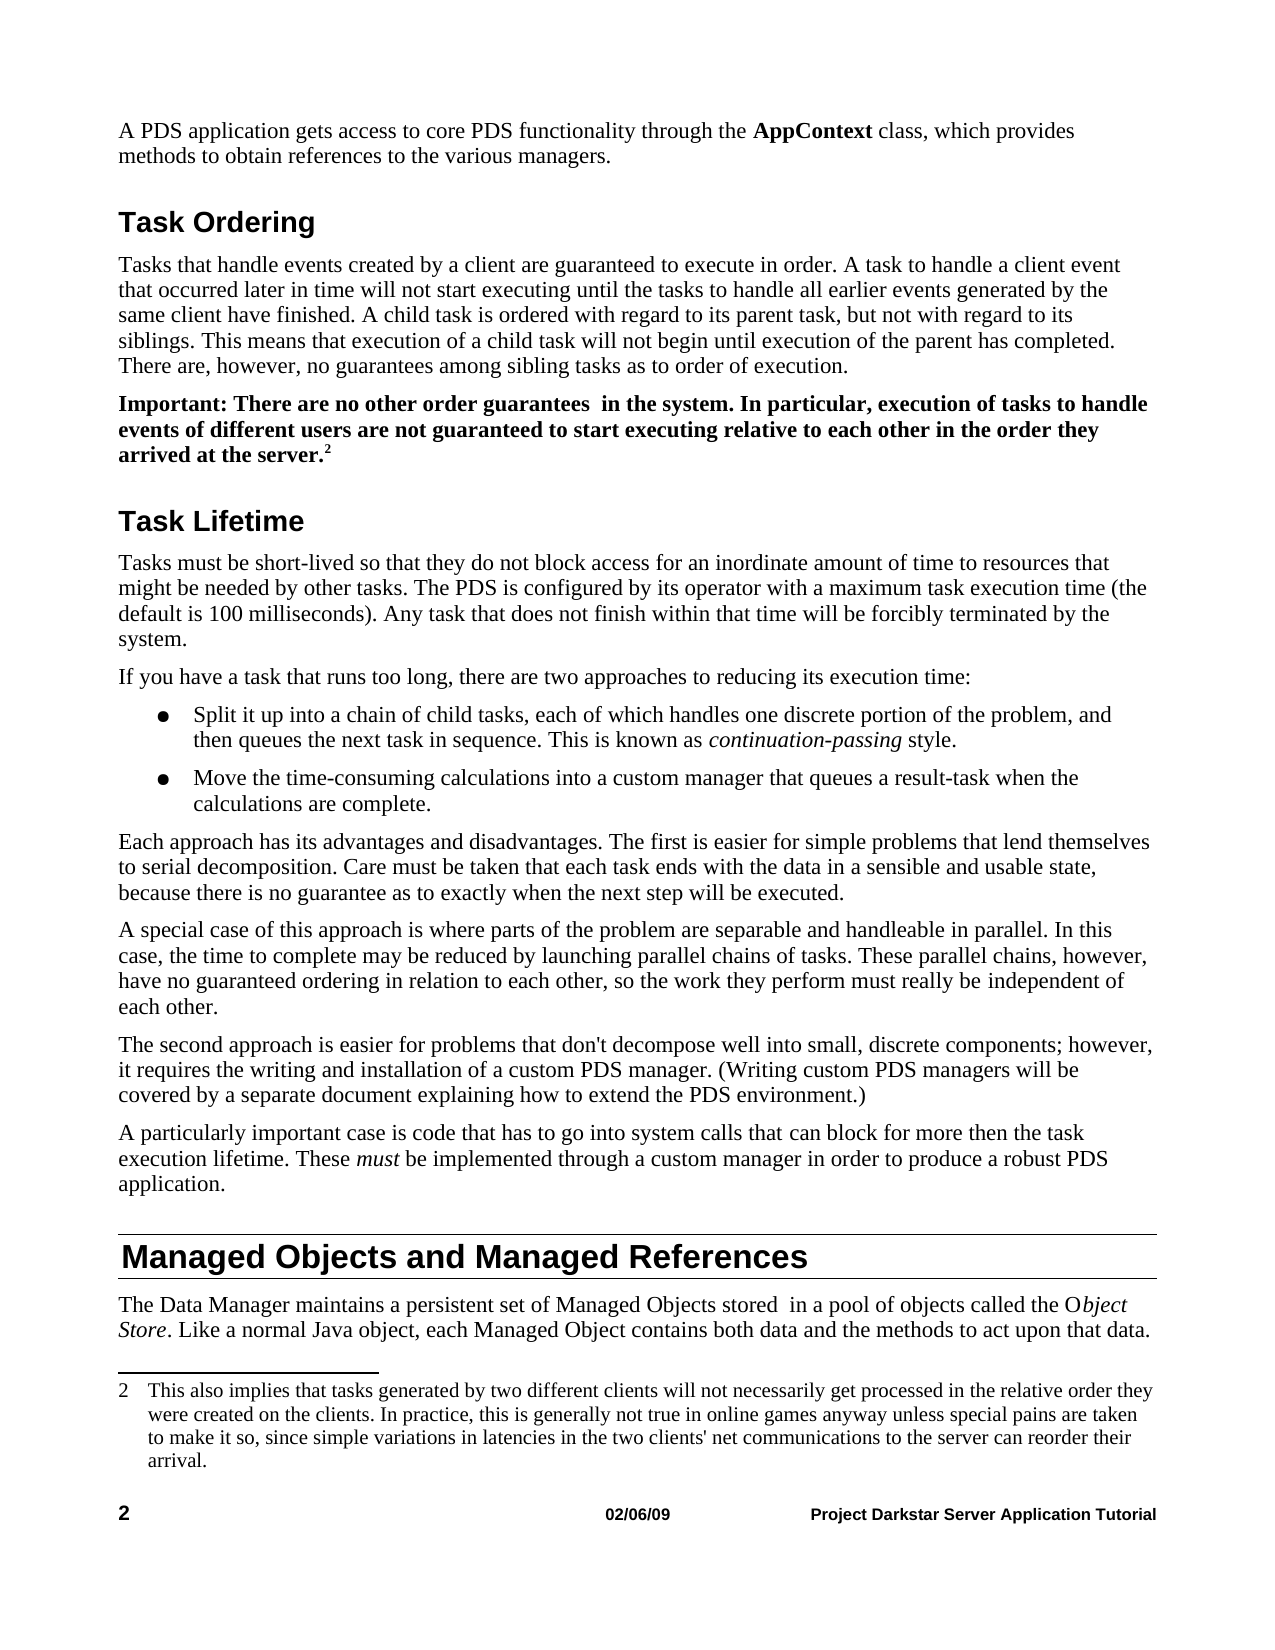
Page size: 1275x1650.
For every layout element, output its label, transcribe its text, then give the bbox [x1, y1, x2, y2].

text Important: There are no other order guarantees in the system. In particular, execution of tasks to handle events of different users are not guaranteed to start executing relative to each other in the order they arrived at the server. [118, 391, 1157, 467]
text A particularly important case is code that has to go into system calls that can block for more then the task execution lifetime. These must be implemented through a custom manager in order to produce a robust PDS application. [118, 1120, 1157, 1197]
text If you have a task that runs too long, there are two approaches to reducing its execution time: [118, 664, 1157, 689]
list Move the time-consuming calculations into a custom manager that queues a result-task when the calculations are complete. [156, 765, 1157, 816]
text Tasks that handle events created by a client are guaranteed to execute in order. A task to handle a client event that occurred later in time will not start executing until the tasks to handle all earlier events generated by the same client have finished. A child task is ordered with regard to its parent task, but not with regard to its siblings. This means that execution of a child task will not begin until execution of the parent has completed. There are, however, no guarantees among sibling tasks as to order of execution. [118, 252, 1157, 379]
text A PDS application gets access to core PDS functionality through the AppContext class, which provides methods to obtain references to the various managers. [118, 118, 1157, 169]
subtitle Task Ordering [118, 206, 1157, 239]
text This also implies that tasks generated by two different clients will not necessarily get processed in the relative order they were created on the clients. In practice, this is generally not true in online games anyway unless special pains are taken to make it so, since simple variations in latencies in the two clients' net communications to the server can reorder their arrival. [118, 1379, 1157, 1472]
text Tasks must be short-lived so that they do not block access for an inordinate amount of time to resources that might be needed by other tasks. The PDS is configured by its operator with a maximum task execution time (the default is 100 milliseconds). Any task that does not finish within that time will be forcibly terminated by the system. [118, 550, 1157, 652]
text The second approach is easier for problems that don't decompose well into small, discrete components; however, it requires the writing and installation of a custom PDS manager. (Writing custom PDS managers will be covered by a separate document explaining how to extend the PDS environment.) [118, 1032, 1157, 1108]
text Each approach has its advantages and disadvantages. The first is easier for simple problems that lend themselves to serial decomposition. Care must be taken that each task ends with the data in a sensible and usable state, because there is no guarantee as to exactly when the next step will be executed. [118, 829, 1157, 905]
subtitle Managed Objects and Managed References [118, 1235, 1157, 1278]
list Split it up into a chain of child tasks, each of which handles one discrete portion of the problem, and then queues the next task in sequence. This is known as continuation-passing style. [156, 702, 1157, 753]
text A special case of this approach is where parts of the problem are separable and handleable in parallel. In this case, the time to complete may be reduced by launching parallel chains of tasks. These parallel chains, however, have no guaranteed ordering in relation to each other, so the work they perform must really be independent of each other. [118, 917, 1157, 1019]
subtitle Task Lifetime [118, 505, 1157, 537]
text The Data Manager maintains a persistent set of Managed Objects stored in a pool of objects called the Object Store. Like a normal Java object, each Managed Object contains both data and the methods to act upon that data. [118, 1292, 1157, 1343]
